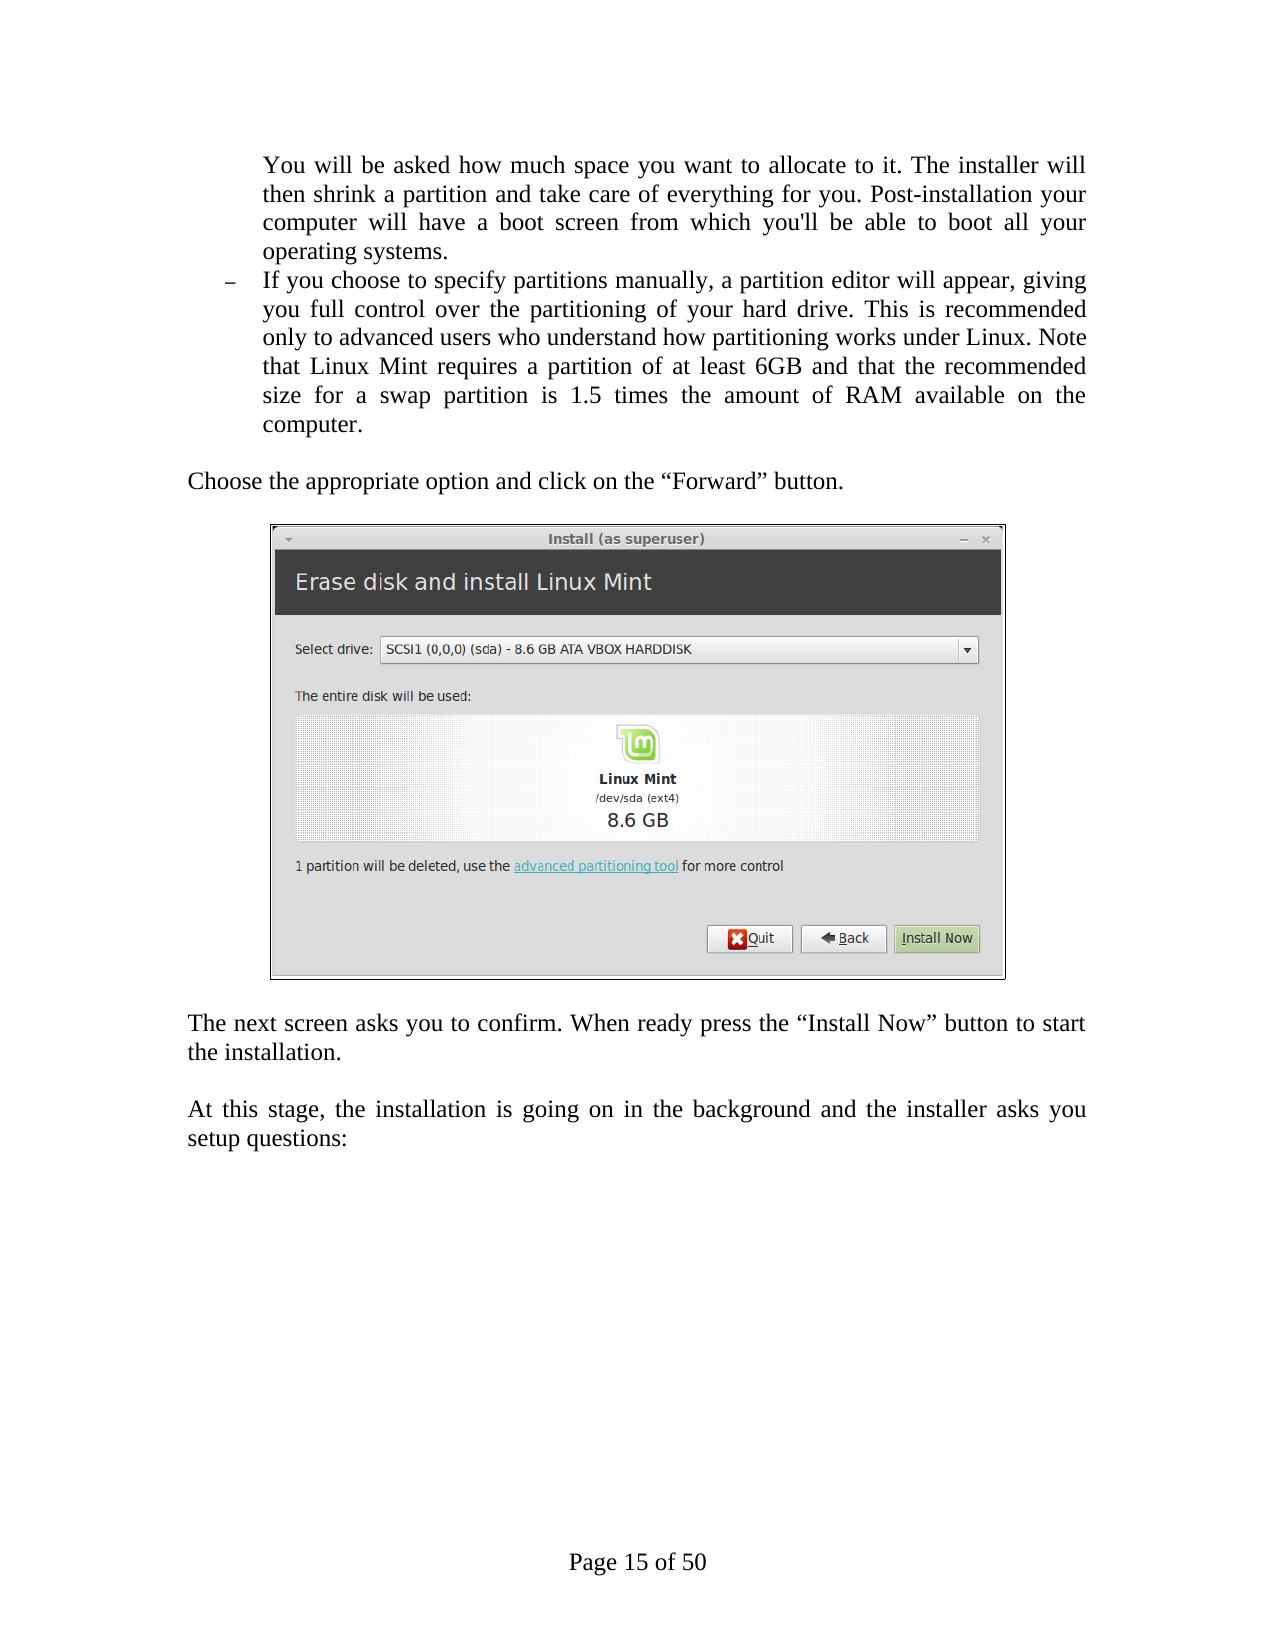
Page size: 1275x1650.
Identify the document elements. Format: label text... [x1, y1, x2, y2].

picture [272, 526, 1003, 976]
text At this stage, the installation is going on in the background and the installer asks you setup questions: [187, 1094, 1087, 1152]
text The next screen asks you to confirm. When ready press the “Install Now” button to start the installation. [187, 1008, 1087, 1065]
text Choose the appropriate option and click on the “Forward” button. [187, 466, 1087, 495]
list You will be asked how much space you want to allocate to it. The installer will then shrink a partition and take care of everything for you. Post-installation your computer will have a boot screen from which you'll be able to boot all your operating systems. [225, 150, 1087, 265]
list If you choose to specify partitions manually, a partition editor will appear, giving you full control over the partitioning of your hard drive. This is recommended only to advanced users who understand how partitioning works under Linux. Note that Linux Mint requires a partition of at least 6GB and that the recommended size for a swap partition is 1.5 times the amount of RAM available on the computer. [225, 265, 1087, 437]
